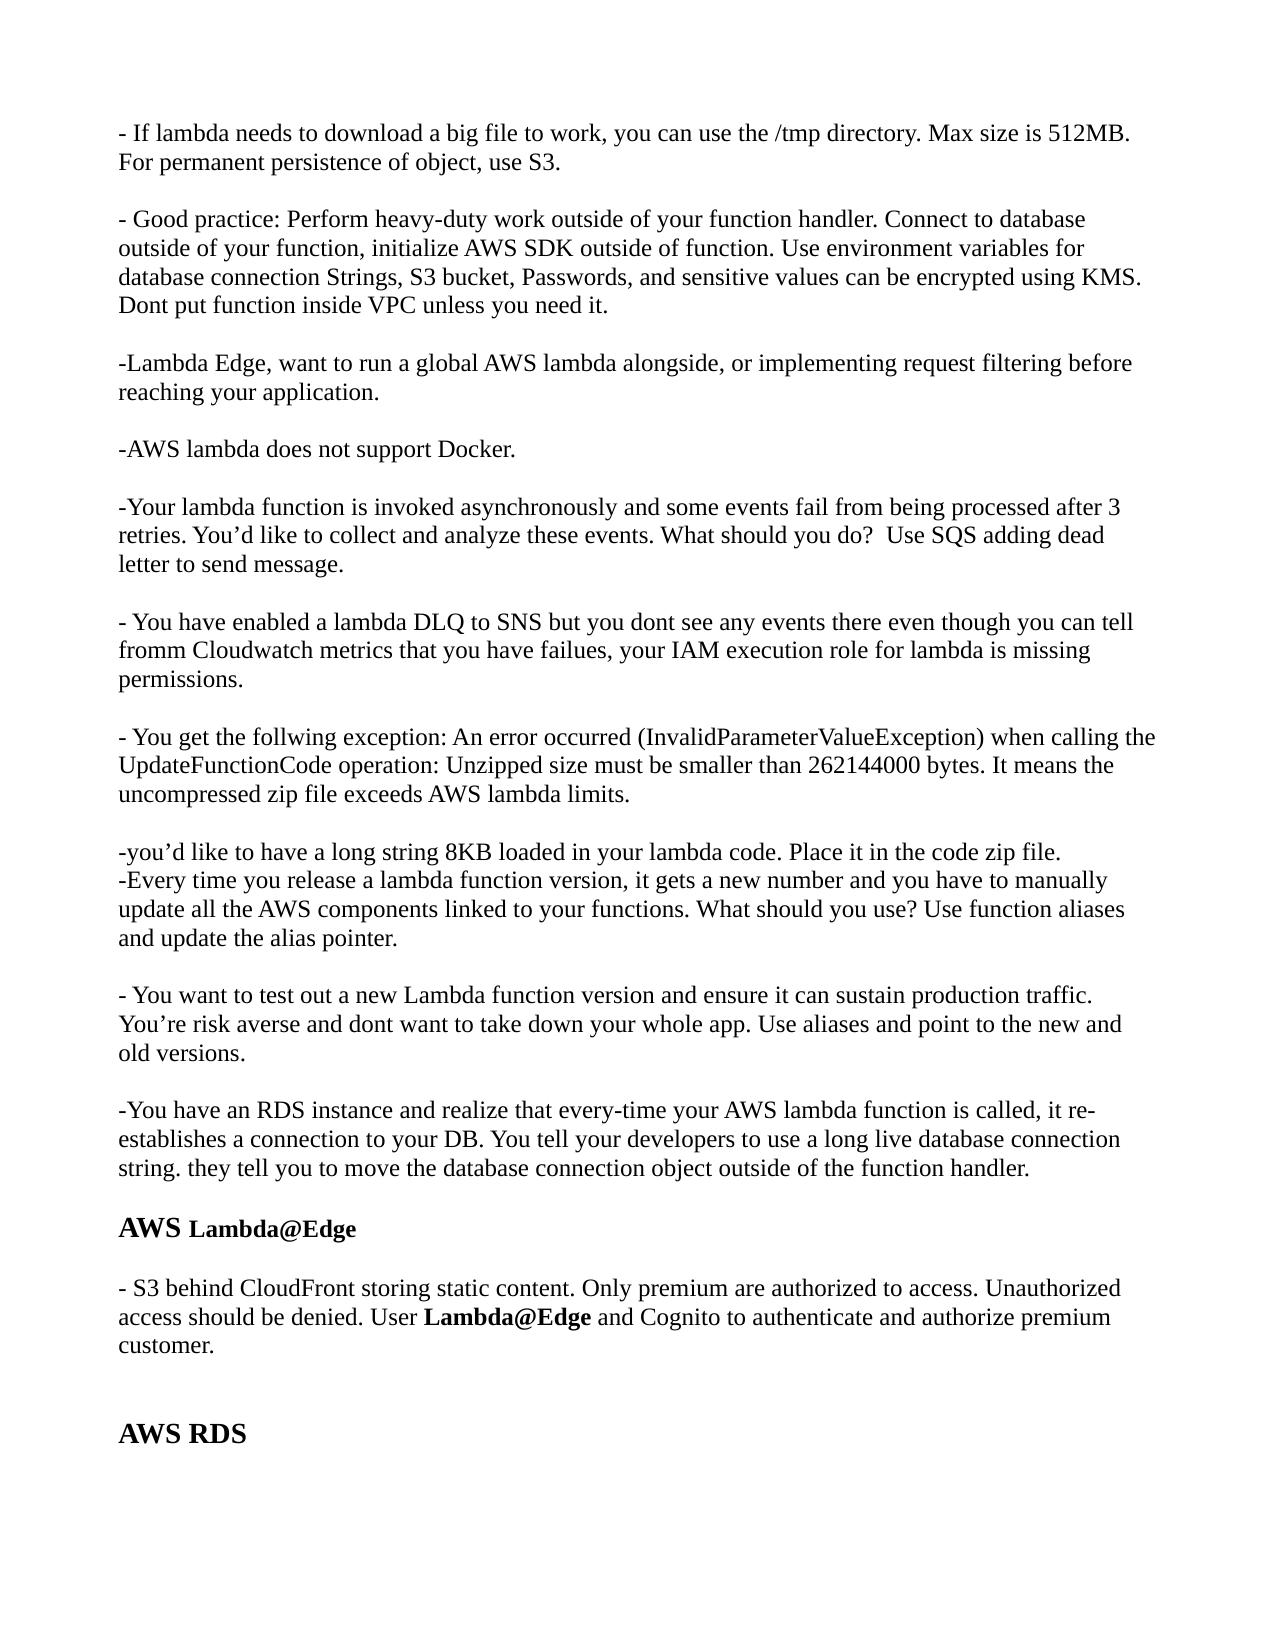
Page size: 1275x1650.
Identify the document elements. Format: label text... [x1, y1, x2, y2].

text - You have enabled a lambda DLQ to SNS but you dont see any events there even though you can tell fromm Cloudwatch metrics that you have failues, your IAM execution role for lambda is missing permissions. [118, 607, 1157, 693]
text -Your lambda function is invoked asynchronously and some events fail from being processed after 3 retries. You’d like to collect and analyze these events. What should you do? Use SQS adding dead letter to send message. [118, 492, 1157, 578]
text AWS Lambda@Edge [118, 1211, 1157, 1244]
text -you’d like to have a long string 8KB loaded in your lambda code. Place it in the code zip file. [118, 837, 1157, 866]
text -Lambda Edge, want to run a global AWS lambda alongside, or implementing request filtering before reaching your application. [118, 348, 1157, 406]
text AWS RDS [118, 1417, 1157, 1450]
text -You have an RDS instance and realize that every-time your AWS lambda function is called, it re-establishes a connection to your DB. You tell your developers to use a long live database connection string. they tell you to move the database connection object outside of the function handler. [118, 1096, 1157, 1182]
text - Good practice: Perform heavy-duty work outside of your function handler. Connect to database outside of your function, initialize AWS SDK outside of function. Use environment variables for database connection Strings, S3 bucket, Passwords, and sensitive values can be encrypted using KMS. Dont put function inside VPC unless you need it. [118, 204, 1157, 319]
text - If lambda needs to download a big file to work, you can use the /tmp directory. Max size is 512MB. For permanent persistence of object, use S3. [118, 118, 1157, 176]
text - You get the follwing exception: An error occurred (InvalidParameterValueException) when calling the UpdateFunctionCode operation: Unzipped size must be smaller than 262144000 bytes. It means the uncompressed zip file exceeds AWS lambda limits. [118, 722, 1157, 808]
text - You want to test out a new Lambda function version and ensure it can sustain production traffic. You’re risk averse and dont want to take down your whole app. Use aliases and point to the new and old versions. [118, 981, 1157, 1067]
text - S3 behind CloudFront storing static content. Only premium are authorized to access. Unauthorized access should be denied. User Lambda@Edge and Cognito to authenticate and authorize premium customer. [118, 1273, 1157, 1359]
text -AWS lambda does not support Docker. [118, 434, 1157, 463]
text -Every time you release a lambda function version, it gets a new number and you have to manually update all the AWS components linked to your functions. What should you use? Use function aliases and update the alias pointer. [118, 866, 1157, 952]
